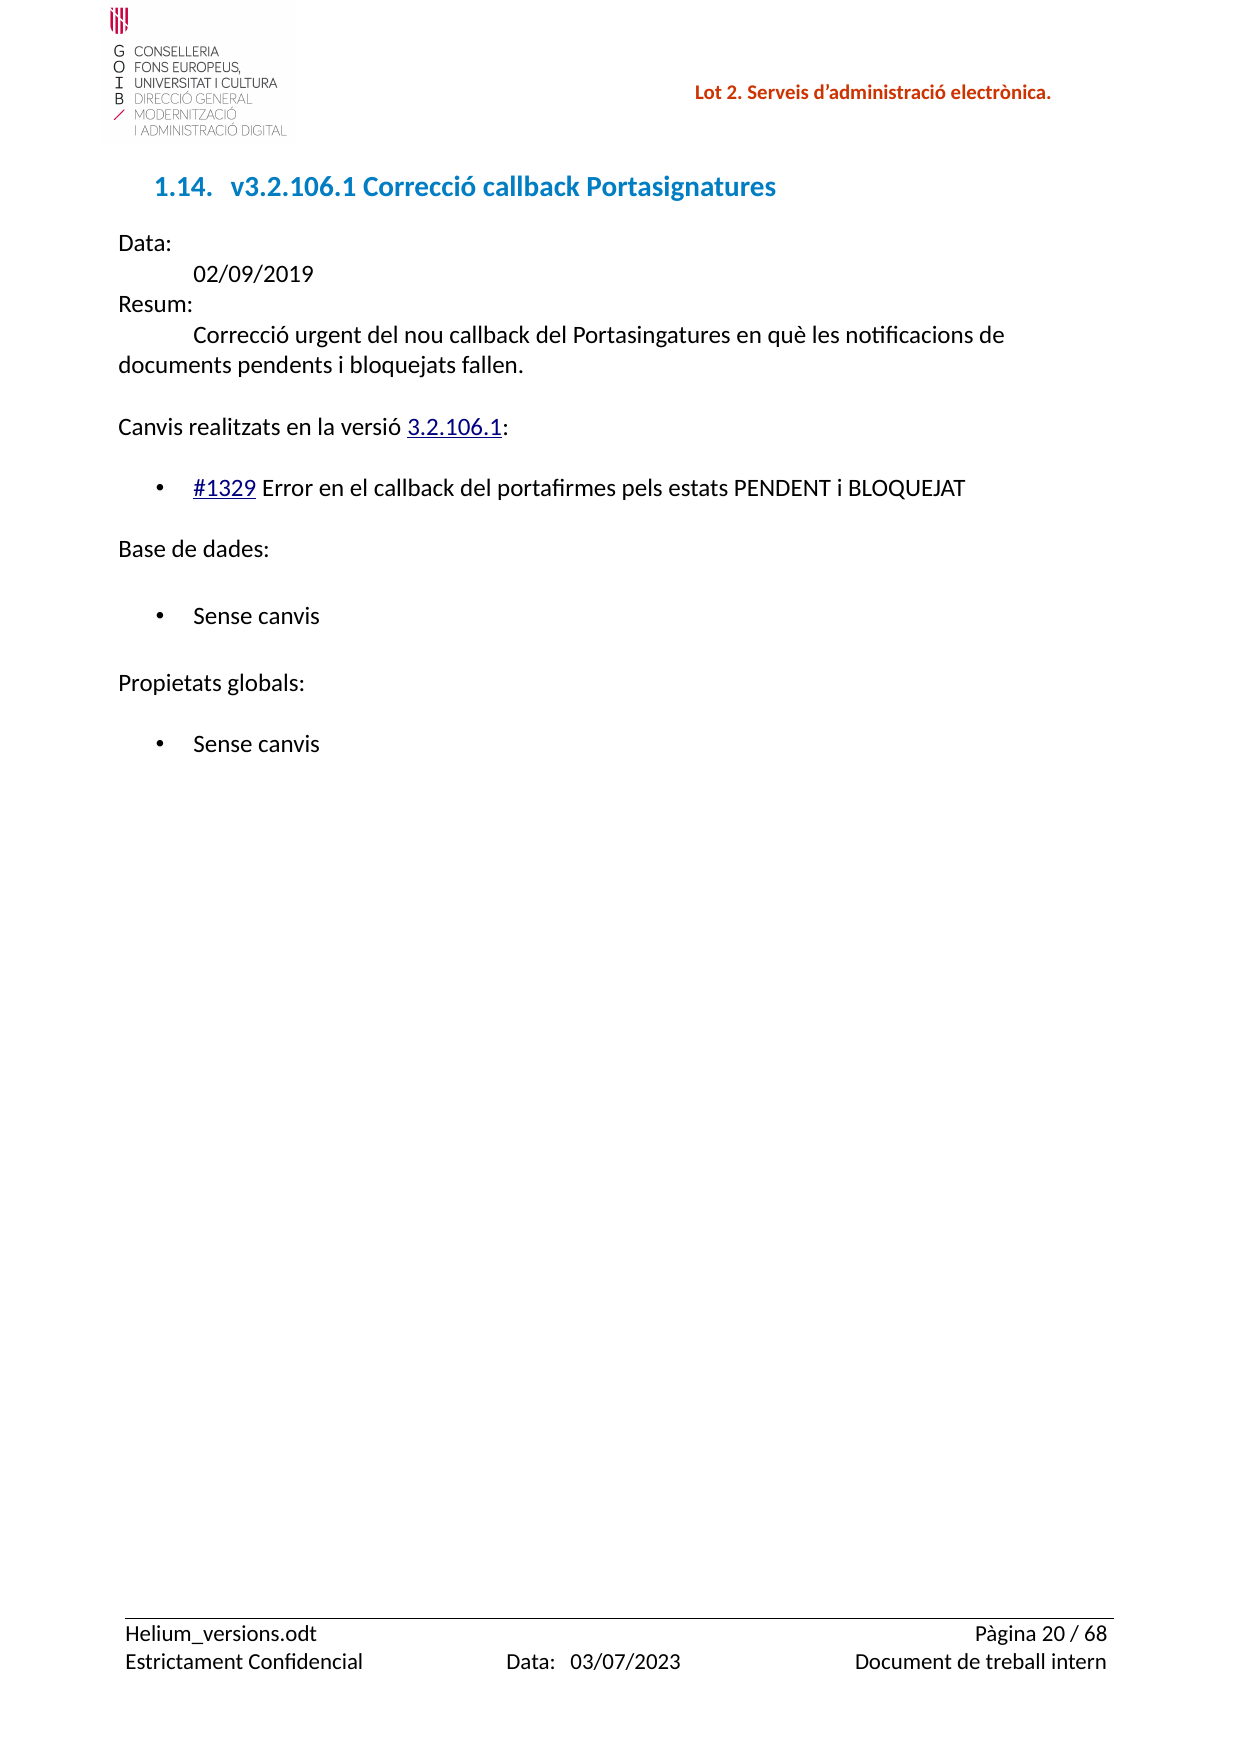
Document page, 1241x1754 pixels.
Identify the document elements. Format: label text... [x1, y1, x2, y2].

picture [100, 0, 297, 144]
text Propietats globals: [118, 667, 1122, 697]
list Sense canvis [156, 728, 1122, 758]
text Data: [118, 228, 1122, 258]
text Base de dades: [118, 533, 1122, 563]
list #1329 Error en el callback del portafirmes pels estats PENDENT i BLOQUEJAT [156, 472, 1122, 502]
subtitle v3.2.106.1 Correcció callback Portasignatures [153, 168, 1122, 204]
text Correcció urgent del nou callback del Portasingatures en què les notificacions de documents pendents i bloquejats fallen. [118, 319, 1122, 380]
text 02/09/2019 [118, 258, 1122, 289]
text Canvis realitzats en la versió 3.2.106.1: [118, 411, 1122, 441]
text Resum: [118, 289, 1122, 319]
list Sense canvis [156, 600, 1122, 630]
